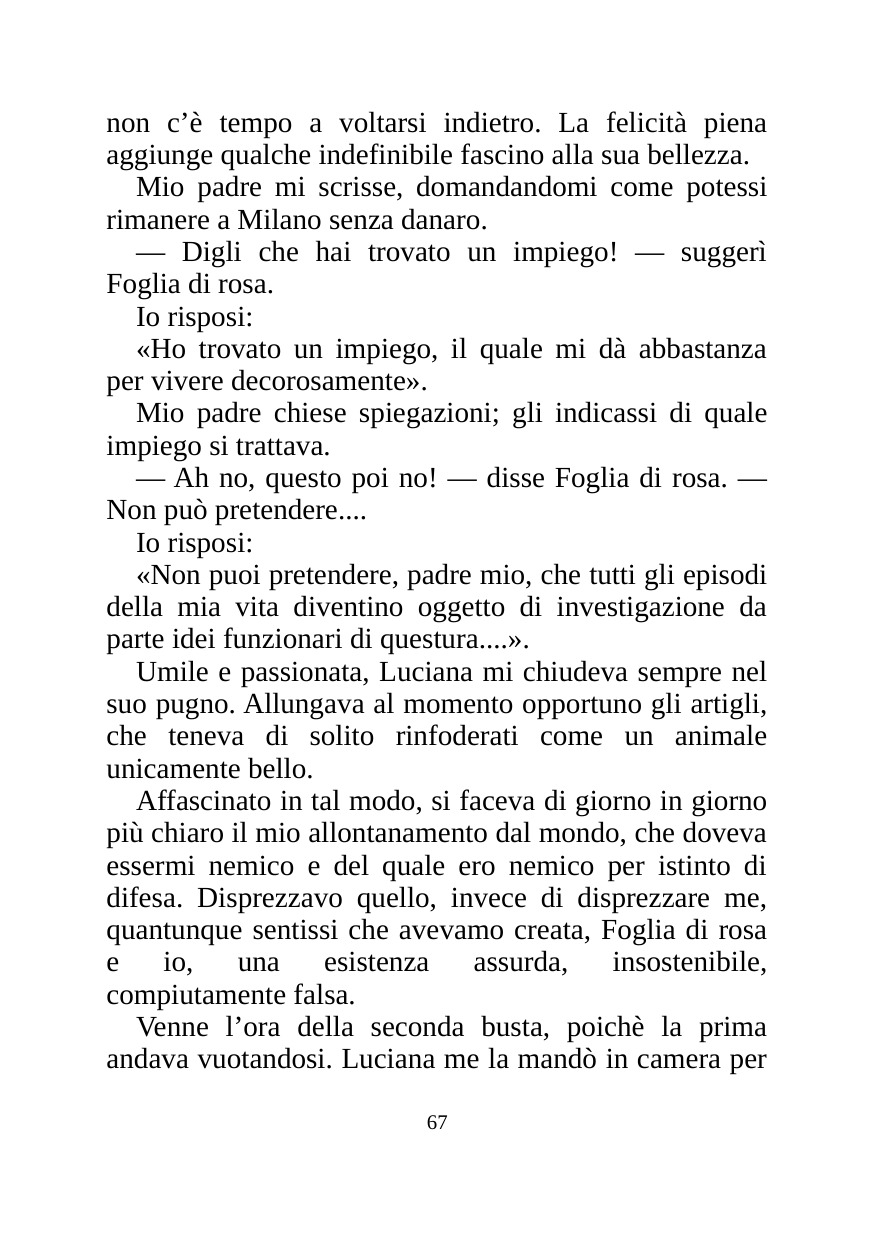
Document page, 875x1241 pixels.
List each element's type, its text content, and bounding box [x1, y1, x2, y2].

text «Non puoi pretendere, padre mio, che tutti gli episodi della mia vita diventino oggetto di investigazione da parte idei funzionari di questura....». [106, 558, 768, 655]
text — Ah no, questo poi no! — disse Foglia di rosa. — Non può pretendere.... [106, 461, 768, 526]
text «Ho trovato un impiego, il quale mi dà abbastanza per vivere decorosamente». [106, 332, 768, 397]
text Io risposi: [106, 526, 768, 558]
text Affascinato in tal modo, si faceva di giorno in giorno più chiaro il mio allontanamento dal mondo, che doveva essermi nemico e del quale ero nemico per istinto di difesa. Disprezzavo quello, invece di disprezzare me, quantunque sentissi che avevamo creata, Foglia di rosa e io, una esistenza assurda, insostenibile, compiutamente falsa. [106, 784, 768, 1010]
text Io risposi: [106, 300, 768, 332]
text Mio padre mi scrisse, domandandomi come potessi rimanere a Milano senza danaro. [106, 171, 768, 235]
text Umile e passionata, Luciana mi chiudeva sempre nel suo pugno. Allungava al momento opportuno gli artigli, che teneva di solito rinfoderati come un animale unicamente bello. [106, 655, 768, 784]
text — Digli che hai trovato un impiego! — suggerì Foglia di rosa. [106, 235, 768, 300]
text Venne l’ora della seconda busta, poichè la prima andava vuotandosi. Luciana me la mandò in camera per [106, 1010, 768, 1075]
text Mio padre chiese spiegazioni; gli indicassi di quale impiego si trattava. [106, 397, 768, 461]
text non c’è tempo a voltarsi indietro. La felicità piena aggiunge qualche indefinibile fascino alla sua bellezza. [106, 106, 768, 171]
